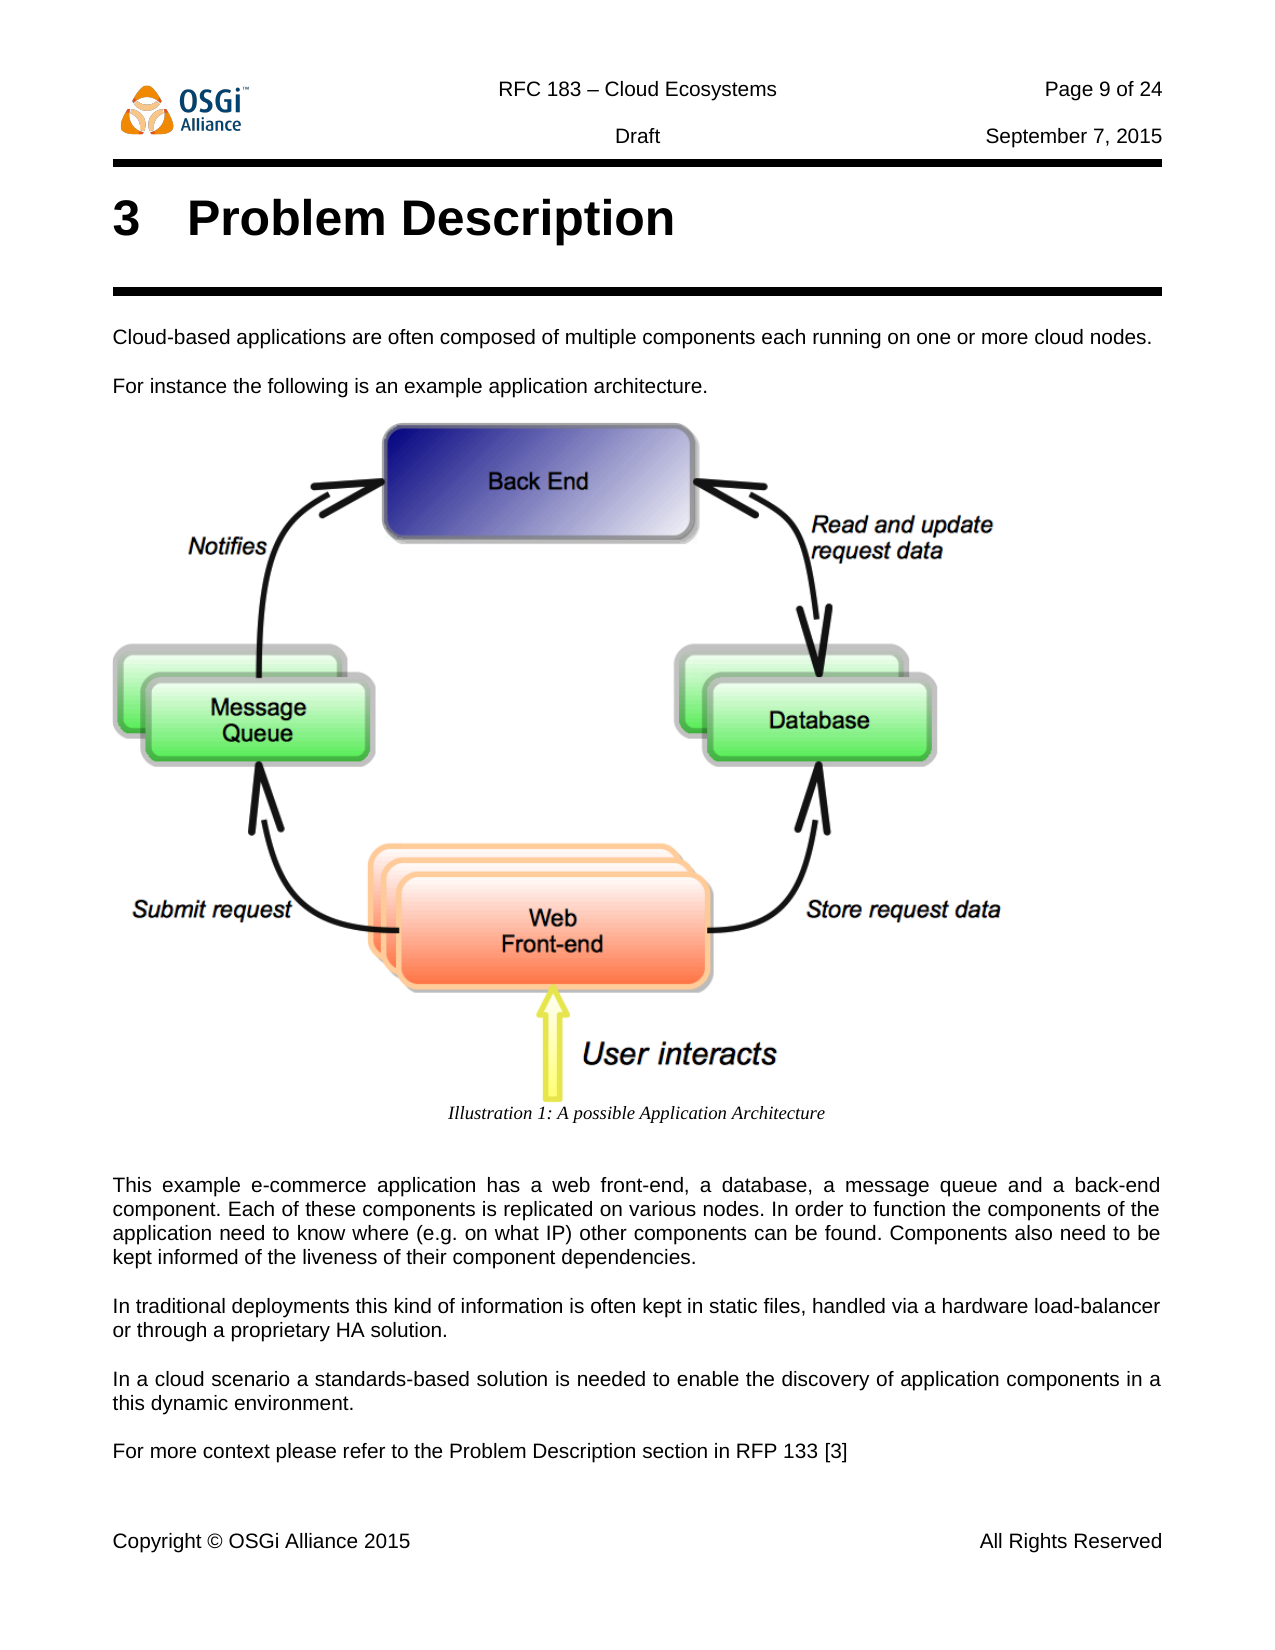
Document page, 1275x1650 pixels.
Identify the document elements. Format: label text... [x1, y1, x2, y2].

text In traditional deployments this kind of information is often kept in static files, handled via a hardware load-balancer or through a proprietary HA solution. [112, 1293, 1162, 1341]
subtitle Problem Description [112, 160, 1162, 296]
text In a cloud scenario a standards-based solution is needed to enable the discovery of application components in a this dynamic environment. [112, 1366, 1162, 1414]
text Cloud-based applications are often composed of multiple components each running on one or more cloud nodes. [112, 325, 1162, 349]
text For instance the following is an example application architecture. [112, 374, 1162, 398]
picture [112, 422, 1163, 1103]
text For more context please refer to the Problem Description section in RFP 133 [3]. [112, 1439, 1162, 1463]
text Illustration 1: A possible Application Architecture [112, 1103, 1162, 1124]
picture [113, 78, 257, 142]
text This example e-commerce application has a web front-end, a database, a message queue and a back-end component. Each of these components is replicated on various nodes. In order to function the components of the application need to know where (e.g. on what IP) other components can be found. Components also need to be kept informed of the liveness of their component dependencies. [112, 1173, 1162, 1268]
